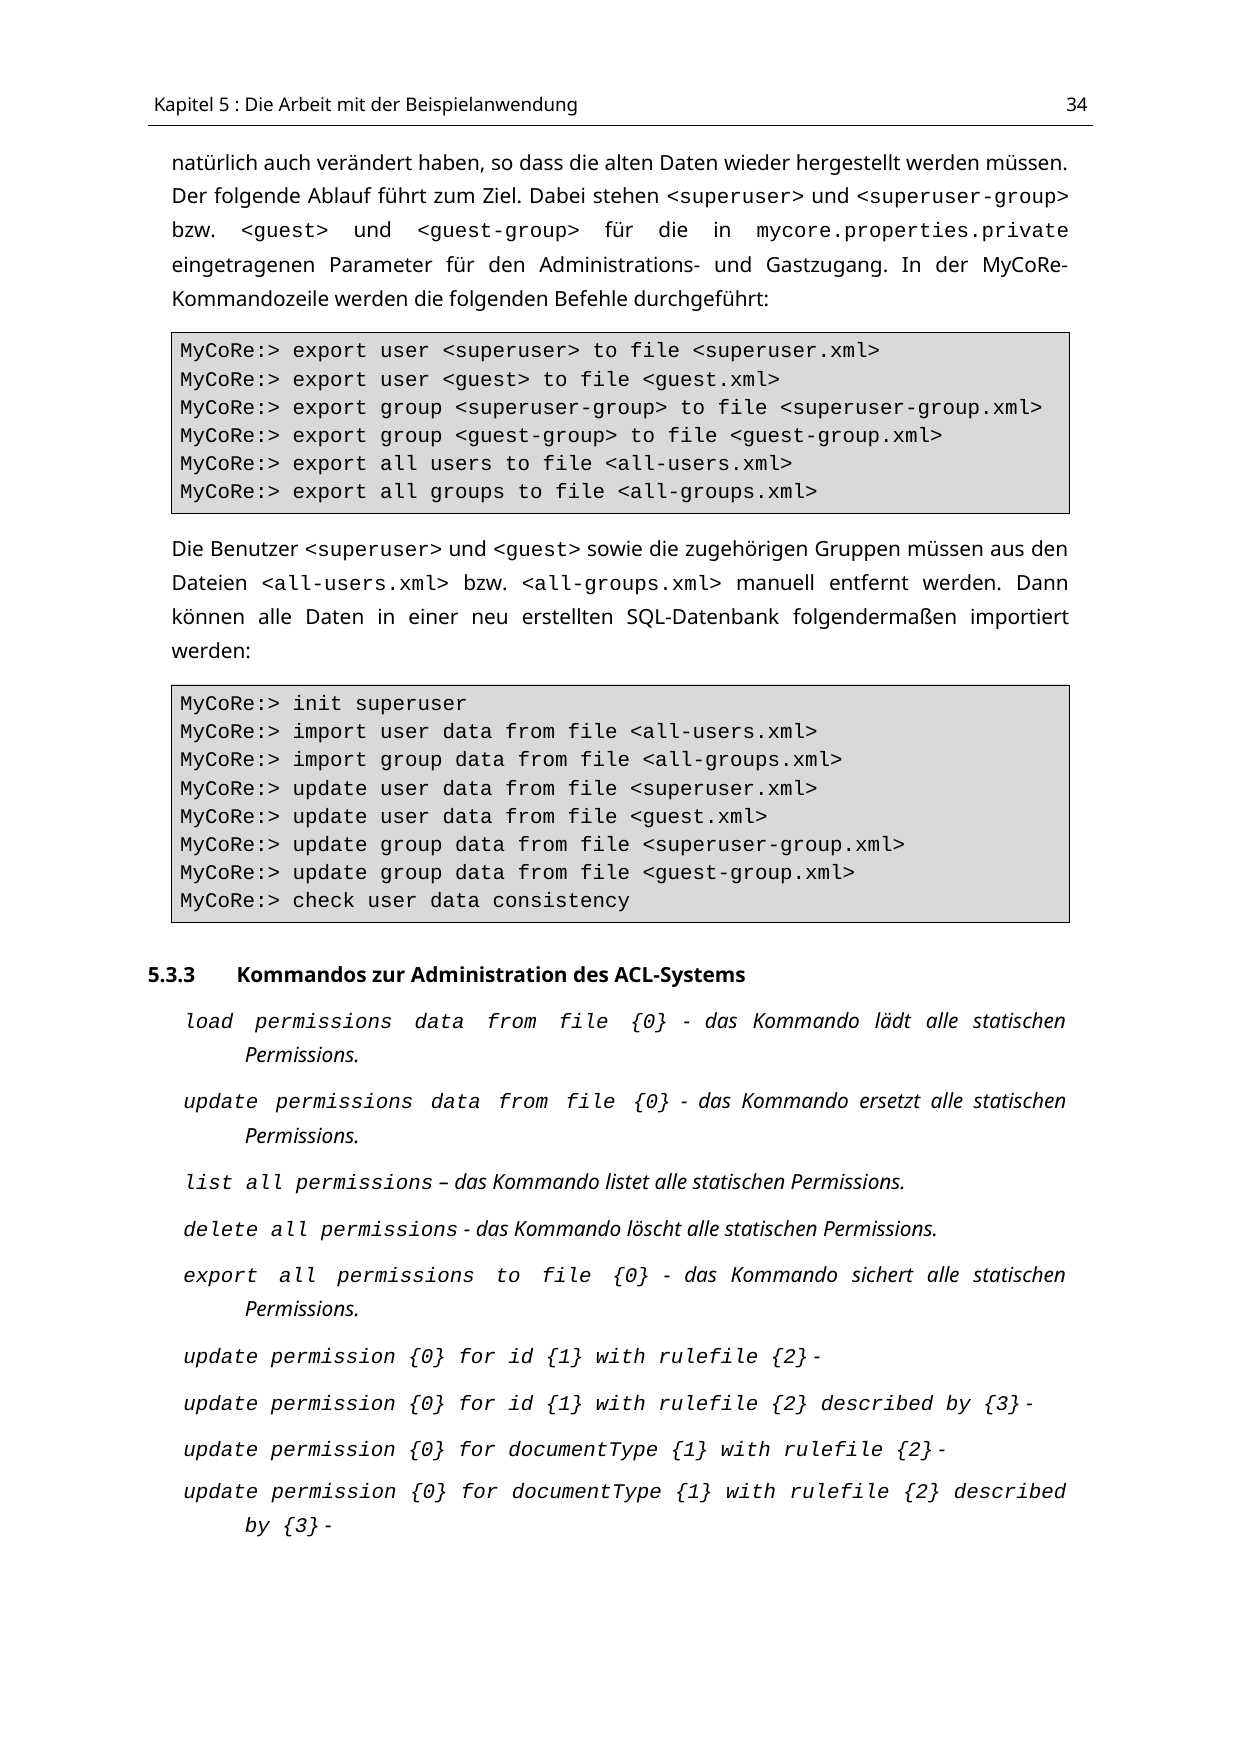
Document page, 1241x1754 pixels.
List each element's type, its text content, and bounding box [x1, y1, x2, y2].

list update permission {0} for documentType {1} with rulefile {2} described by {3} - [183, 1481, 1069, 1539]
text MyCoRe:> export user <superuser> to file <superuser.xml> MyCoRe:> export user <guest> to file <guest.xml> MyCoRe:> export group <superuser-group> to file <superuser-group.xml> MyCoRe:> export group <guest-group> to file <guest-group.xml> MyCoRe:> export all users to file <all-users.xml> MyCoRe:> export all groups to file <all-groups.xml> [172, 333, 1069, 513]
list update permission {0} for id {1} with rulefile {2} - [183, 1341, 1069, 1369]
list update permission {0} for documentType {1} with rulefile {2} - [183, 1434, 1069, 1463]
text Die Benutzer <superuser> und <guest> sowie die zugehörigen Gruppen müssen aus den Dateien <all-users.xml> bzw. <all-groups.xml> manuell entfernt werden. Dann können alle Daten in einer neu erstellten SQL-Datenbank folgendermaßen importiert werden: [171, 534, 1069, 664]
list list all permissions – das Kommando listet alle statischen Permissions. [183, 1167, 1069, 1196]
list load permissions data from file {0} - das Kommando lädt alle statischen Permissions. [183, 1006, 1069, 1068]
list export all permissions to file {0} - das Kommando sichert alle statischen Permissions. [183, 1260, 1069, 1323]
list update permission {0} for id {1} with rulefile {2} described by {3} - [183, 1388, 1069, 1416]
text natürlich auch verändert haben, so dass die alten Daten wieder hergestellt werden müssen. Der folgende Ablauf führt zum Ziel. Dabei stehen <superuser> und <superuser-group> bzw. <guest> und <guest-group> für die in mycore.properties.private eingetragenen Parameter für den Administrations- und Gastzugang. In der MyCoRe-Kommandozeile werden die folgenden Befehle durchgeführt: [171, 148, 1069, 312]
list delete all permissions - das Kommando löscht alle statischen Permissions. [183, 1214, 1069, 1242]
list update permissions data from file {0} - das Kommando ersetzt alle statischen Permissions. [183, 1087, 1069, 1149]
text MyCoRe:> init superuser MyCoRe:> import user data from file <all-users.xml> MyCoRe:> import group data from file <all-groups.xml> MyCoRe:> update user data from file <superuser.xml> MyCoRe:> update user data from file <guest.xml> MyCoRe:> update group data from file <superuser-group.xml> MyCoRe:> update group data from file <guest-group.xml> MyCoRe:> check user data consistency [172, 686, 1069, 922]
subtitle Kommandos zur Administration des ACL-Systems [148, 960, 1092, 989]
